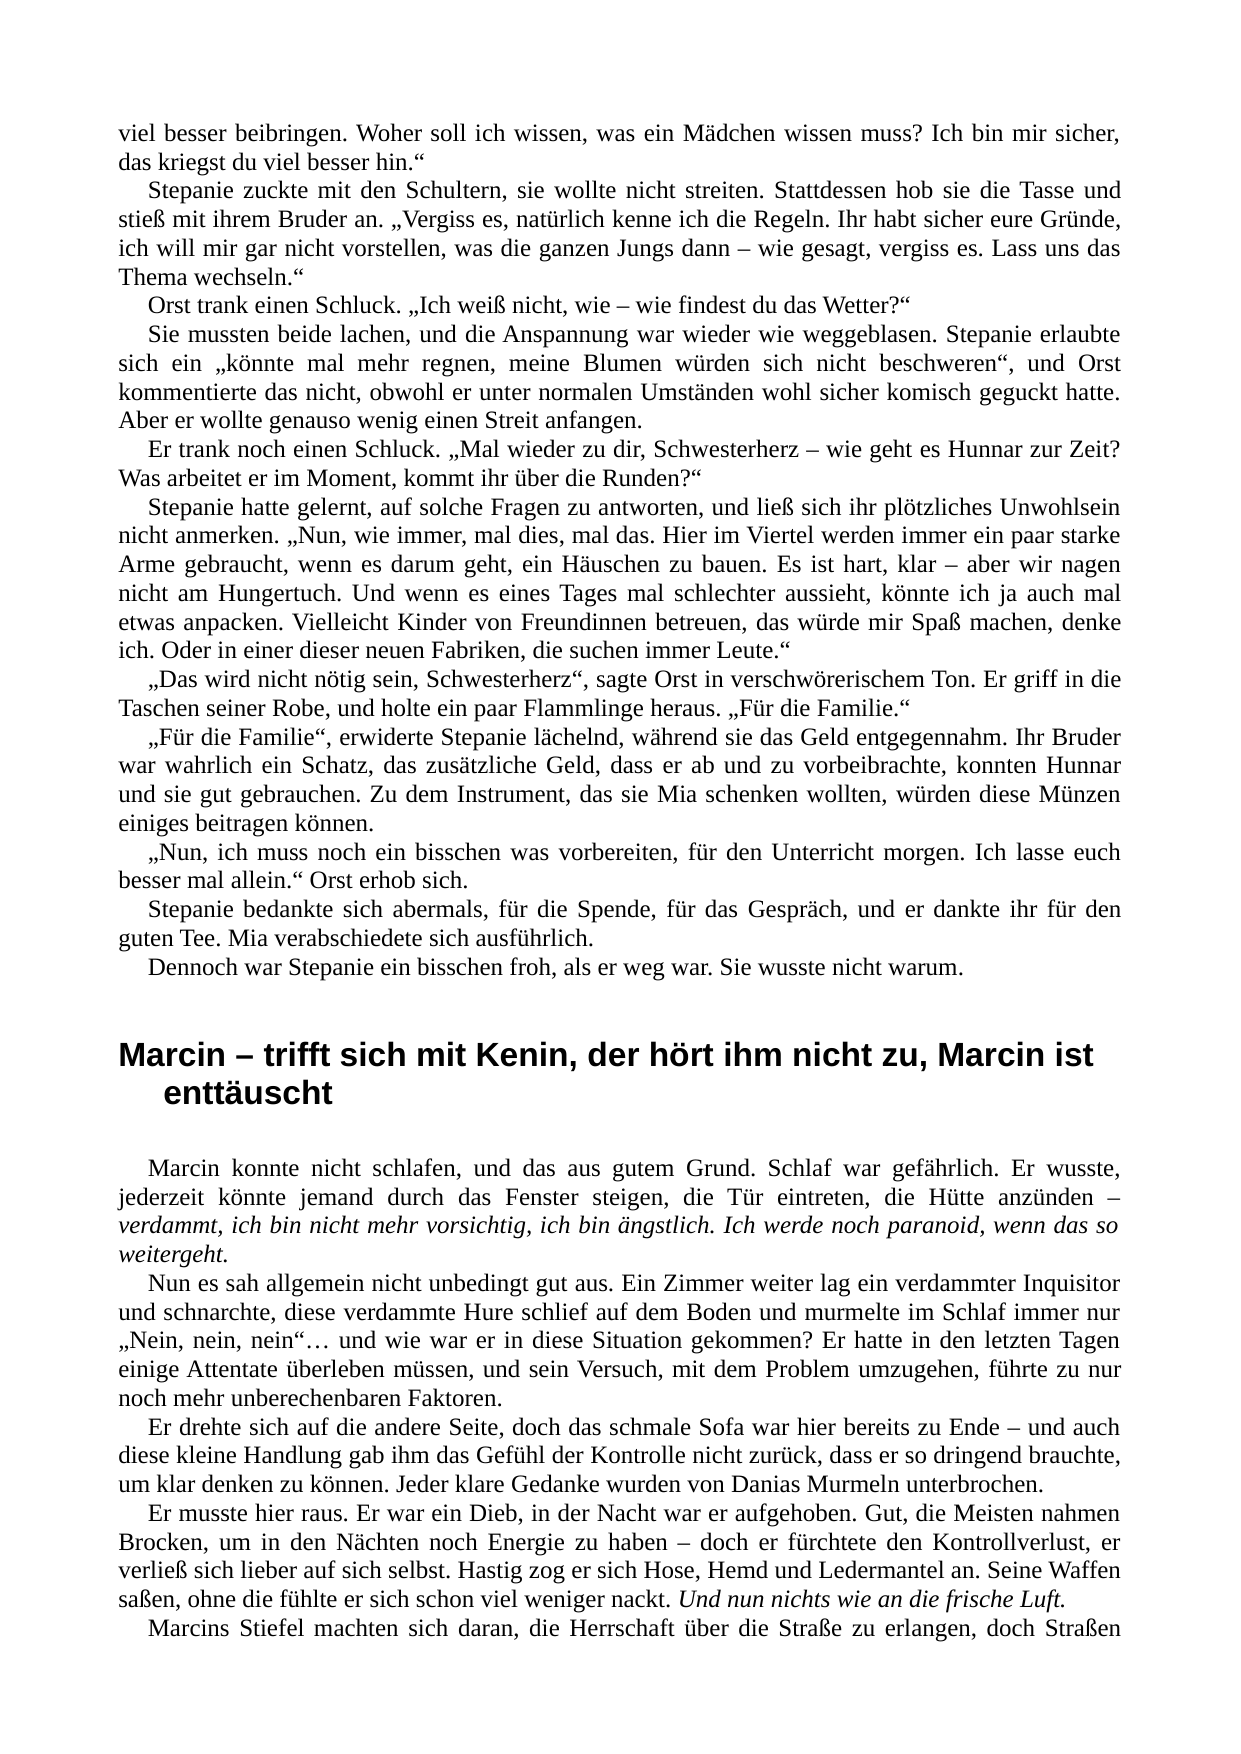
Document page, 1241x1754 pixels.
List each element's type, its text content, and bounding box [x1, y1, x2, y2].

text Dennoch war Stepanie ein bisschen froh, als er weg war. Sie wusste nicht warum. [118, 952, 1122, 981]
text Sie mussten beide lachen, und die Anspannung war wieder wie weggeblasen. Stepanie erlaubte sich ein „könnte mal mehr regnen, meine Blumen würden sich nicht beschweren“, und Orst kommentierte das nicht, obwohl er unter normalen Umständen wohl sicher komisch geguckt hatte. Aber er wollte genauso wenig einen Streit anfangen. [118, 319, 1122, 434]
text Orst trank einen Schluck. „Ich weiß nicht, wie – wie findest du das Wetter?“ [118, 291, 1122, 319]
text Stepanie bedankte sich abermals, für die Spende, für das Gespräch, und er dankte ihr für den guten Tee. Mia verabschiedete sich ausführlich. [118, 894, 1122, 952]
text Er drehte sich auf die andere Seite, doch das schmale Sofa war hier bereits zu Ende – und auch diese kleine Handlung gab ihm das Gefühl der Kontrolle nicht zurück, dass er so dringend brauchte, um klar denken zu können. Jeder klare Gedanke wurden von Danias Murmeln unterbrochen. [118, 1412, 1122, 1498]
text „Das wird nicht nötig sein, Schwesterherz“, sagte Orst in verschwörerischem Ton. Er griff in die Taschen seiner Robe, und holte ein paar Flammlinge heraus. „Für die Familie.“ [118, 664, 1122, 722]
text „Nun, ich muss noch ein bisschen was vorbereiten, für den Unterricht morgen. Ich lasse euch besser mal allein.“ Orst erhob sich. [118, 837, 1122, 894]
text Stepanie zuckte mit den Schultern, sie wollte nicht streiten. Stattdessen hob sie die Tasse und stieß mit ihrem Bruder an. „Vergiss es, natürlich kenne ich die Regeln. Ihr habt sicher eure Gründe, ich will mir gar nicht vorstellen, was die ganzen Jungs dann – wie gesagt, vergiss es. Lass uns das Thema wechseln.“ [118, 176, 1122, 291]
subtitle Marcin – trifft sich mit Kenin, der hört ihm nicht zu, Marcin ist enttäuscht [118, 1034, 1122, 1112]
text Marcins Stiefel machten sich daran, die Herrschaft über die Straße zu erlangen, doch Straßen [118, 1613, 1122, 1642]
text Er musste hier raus. Er war ein Dieb, in der Nacht war er aufgehoben. Gut, die Meisten nahmen Brocken, um in den Nächten noch Energie zu haben – doch er fürchtete den Kontrollverlust, er verließ sich lieber auf sich selbst. Hastig zog er sich Hose, Hemd und Ledermantel an. Seine Waffen saßen, ohne die fühlte er sich schon viel weniger nackt. Und nun nichts wie an die frische Luft. [118, 1498, 1122, 1613]
text Marcin konnte nicht schlafen, und das aus gutem Grund. Schlaf war gefährlich. Er wusste, jederzeit könnte jemand durch das Fenster steigen, die Tür eintreten, die Hütte anzünden – verdammt, ich bin nicht mehr vorsichtig, ich bin ängstlich. Ich werde noch paranoid, wenn das so weitergeht. [118, 1153, 1122, 1268]
text Stepanie hatte gelernt, auf solche Fragen zu antworten, und ließ sich ihr plötzliches Unwohlsein nicht anmerken. „Nun, wie immer, mal dies, mal das. Hier im Viertel werden immer ein paar starke Arme gebraucht, wenn es darum geht, ein Häuschen zu bauen. Es ist hart, klar – aber wir nagen nicht am Hungertuch. Und wenn es eines Tages mal schlechter aussieht, könnte ich ja auch mal etwas anpacken. Vielleicht Kinder von Freundinnen betreuen, das würde mir Spaß machen, denke ich. Oder in einer dieser neuen Fabriken, die suchen immer Leute.“ [118, 492, 1122, 664]
text „Für die Familie“, erwiderte Stepanie lächelnd, während sie das Geld entgegennahm. Ihr Bruder war wahrlich ein Schatz, das zusätzliche Geld, dass er ab und zu vorbeibrachte, konnten Hunnar und sie gut gebrauchen. Zu dem Instrument, das sie Mia schenken wollten, würden diese Münzen einiges beitragen können. [118, 722, 1122, 837]
text Nun es sah allgemein nicht unbedingt gut aus. Ein Zimmer weiter lag ein verdammter Inquisitor und schnarchte, diese verdammte Hure schlief auf dem Boden und murmelte im Schlaf immer nur „Nein, nein, nein“… und wie war er in diese Situation gekommen? Er hatte in den letzten Tagen einige Attentate überleben müssen, und sein Versuch, mit dem Problem umzugehen, führte zu nur noch mehr unberechenbaren Faktoren. [118, 1268, 1122, 1412]
text Er trank noch einen Schluck. „Mal wieder zu dir, Schwesterherz – wie geht es Hunnar zur Zeit? Was arbeitet er im Moment, kommt ihr über die Runden?“ [118, 434, 1122, 492]
text viel besser beibringen. Woher soll ich wissen, was ein Mädchen wissen muss? Ich bin mir sicher, das kriegst du viel besser hin.“ [118, 118, 1122, 176]
